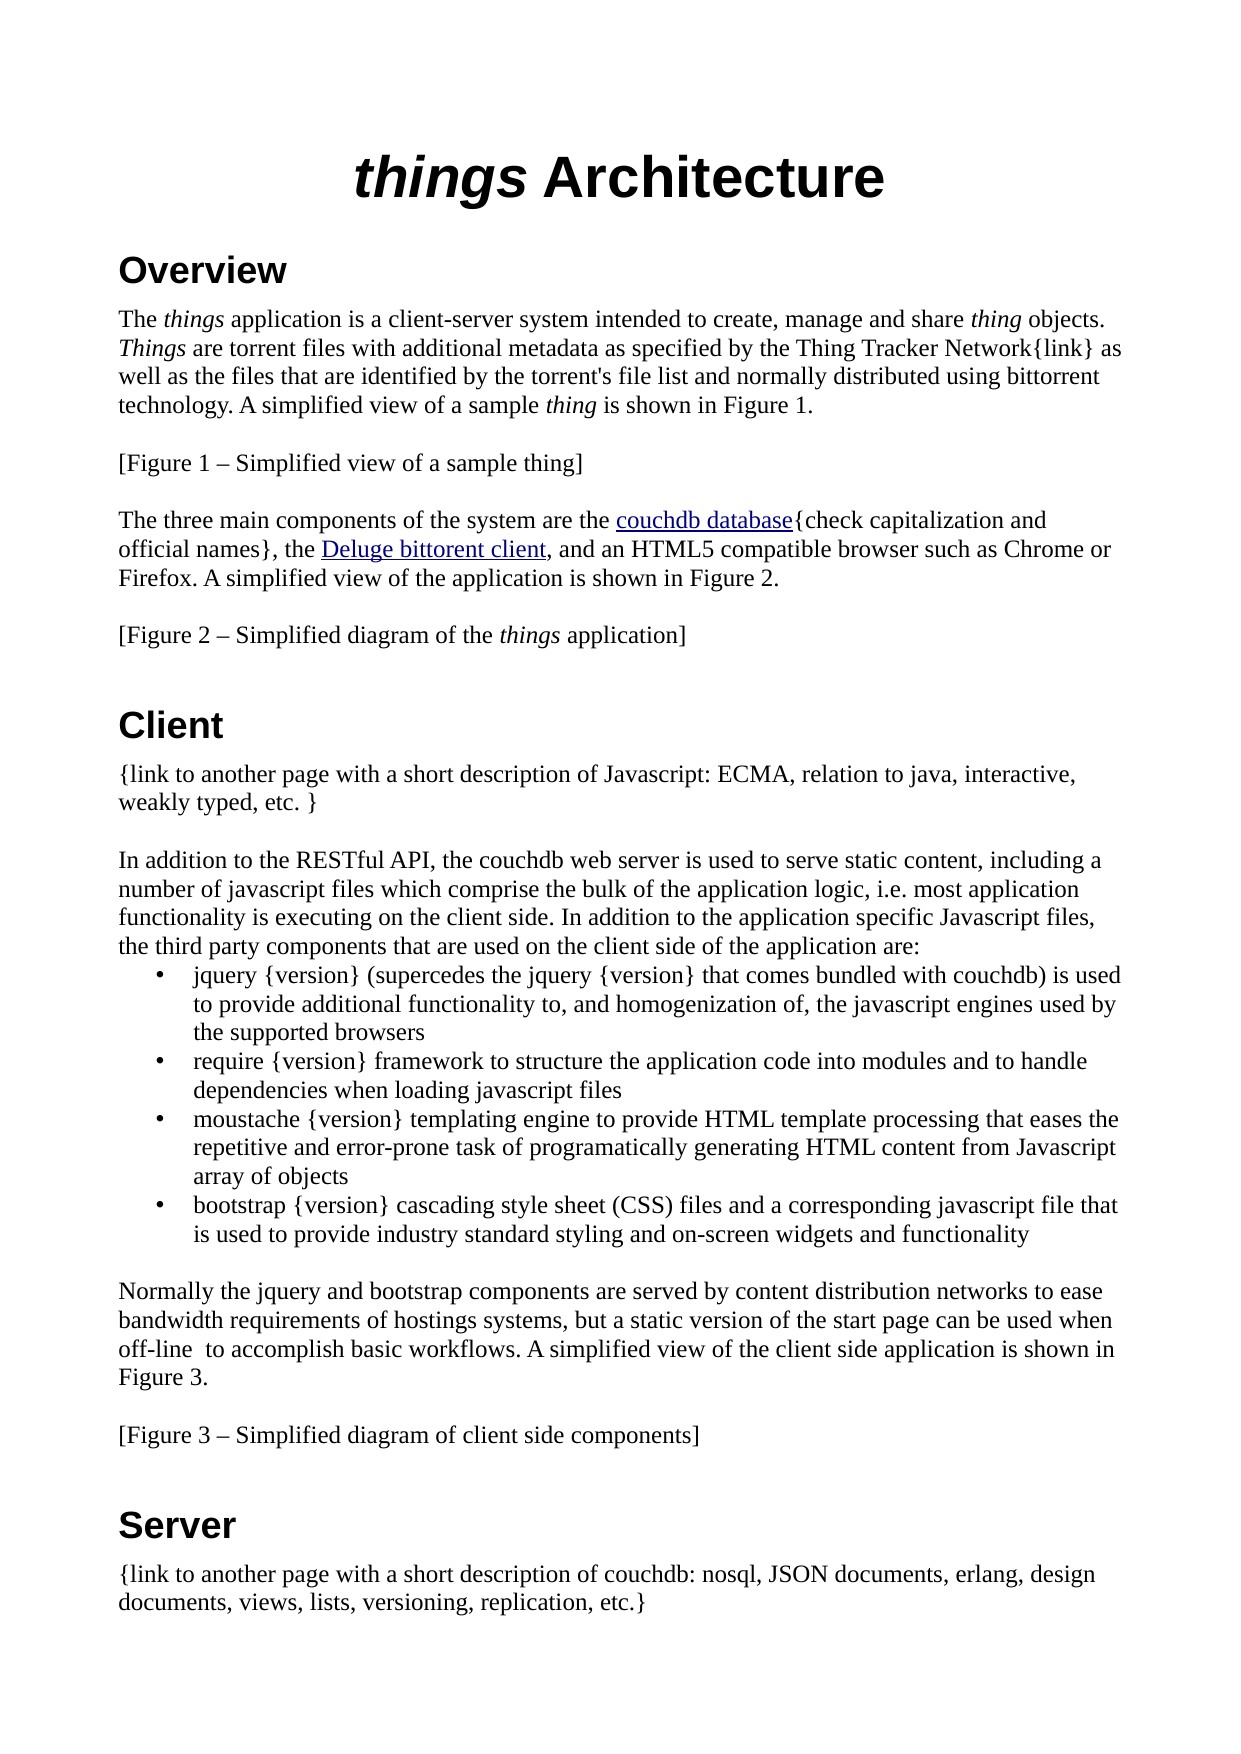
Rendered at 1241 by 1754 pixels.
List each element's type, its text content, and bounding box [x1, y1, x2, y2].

text The things application is a client-server system intended to create, manage and share thing objects. Things are torrent files with additional metadata as specified by the Thing Tracker Network{link} as well as the files that are identified by the torrent's file list and normally distributed using bittorrent technology. A simplified view of a sample thing is shown in Figure 1. [118, 304, 1122, 419]
list bootstrap {version} cascading style sheet (CSS) files and a corresponding javascript file that is used to provide industry standard styling and on-screen widgets and functionality [156, 1190, 1122, 1247]
text [Figure 1 – Simplified view of a sample thing] [118, 448, 1122, 476]
text [Figure 3 – Simplified diagram of client side components] [118, 1420, 1122, 1449]
text Normally the jquery and bootstrap components are served by content distribution networks to ease bandwidth requirements of hostings systems, but a static version of the start page can be used when off-line to accomplish basic workflows. A simplified view of the client side application is shown in Figure 3. [118, 1276, 1122, 1391]
list require {version} framework to structure the application code into modules and to handle dependencies when loading javascript files [156, 1046, 1122, 1104]
text The three main components of the system are the couchdb database{check capitalization and official names}, the Deluge bittorent client, and an HTML5 compatible browser such as Chrome or Firefox. A simplified view of the application is shown in Figure 2. [118, 505, 1122, 591]
text {link to another page with a short description of Javascript: ECMA, relation to java, interactive, weakly typed, etc. } [118, 759, 1122, 816]
subtitle Overview [118, 248, 1122, 291]
subtitle Server [118, 1502, 1122, 1546]
list moustache {version} templating engine to provide HTML template processing that eases the repetitive and error-prone task of programatically generating HTML content from Javascript array of objects [156, 1104, 1122, 1190]
subtitle Client [118, 703, 1122, 746]
text In addition to the RESTful API, the couchdb web server is used to serve static content, including a number of javascript files which comprise the bulk of the application logic, i.e. most application functionality is executing on the client side. In addition to the application specific Javascript files, the third party components that are used on the client side of the application are: [118, 845, 1122, 960]
text [Figure 2 – Simplified diagram of the things application] [118, 620, 1122, 649]
text {link to another page with a short description of couchdb: nosql, JSON documents, erlang, design documents, views, lists, versioning, replication, etc.} [118, 1559, 1122, 1616]
list jquery {version} (supercedes the jquery {version} that comes bundled with couchdb) is used to provide additional functionality to, and homogenization of, the javascript engines used by the supported browsers [156, 960, 1122, 1046]
title things Architecture [118, 143, 1122, 210]
